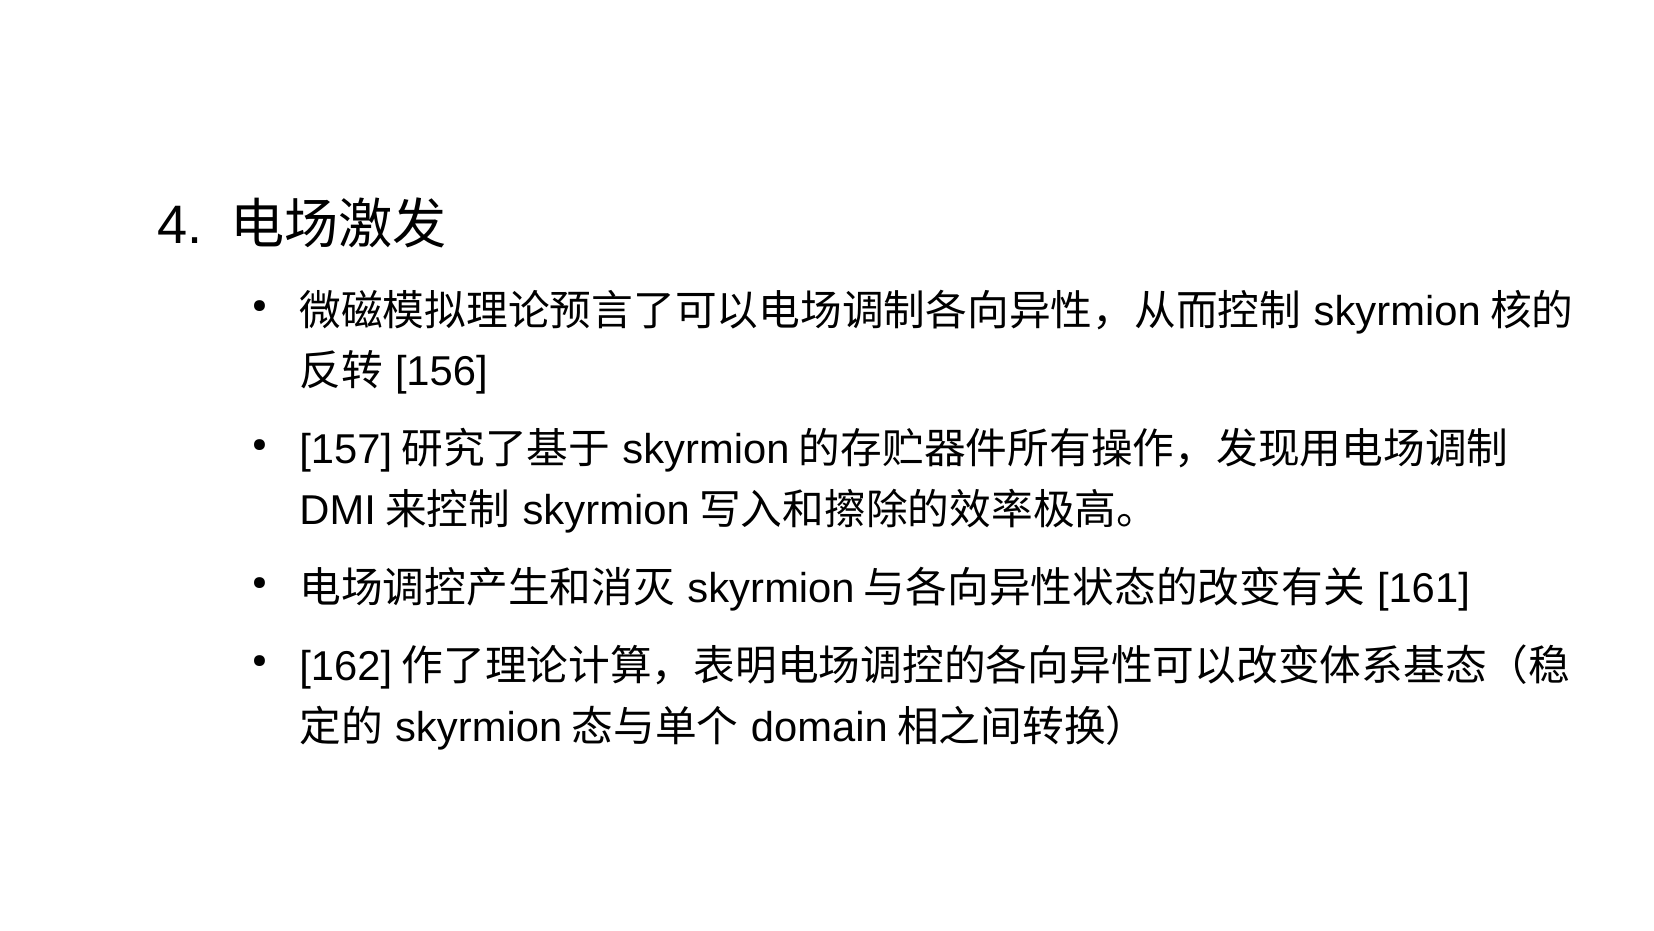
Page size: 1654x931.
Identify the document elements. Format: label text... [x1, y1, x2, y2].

list 4. 电场激发 微磁模拟理论预言了可以电场调制各向异性，从而控制skyrmion核的反转[156] [157]研究了基于skyrmion的存贮器件所有操作，发现用电场调制DMI来控制skyrmion写入和擦除的效率极高。 电场调控产生和消灭skyrmion与各向异性状态的改变有关[161] [162]作了理论计算，表明电场调控的各向异性可以改变体系基态（稳定的skyrmion态与单个domain相之间转换） [86, 180, 1575, 863]
